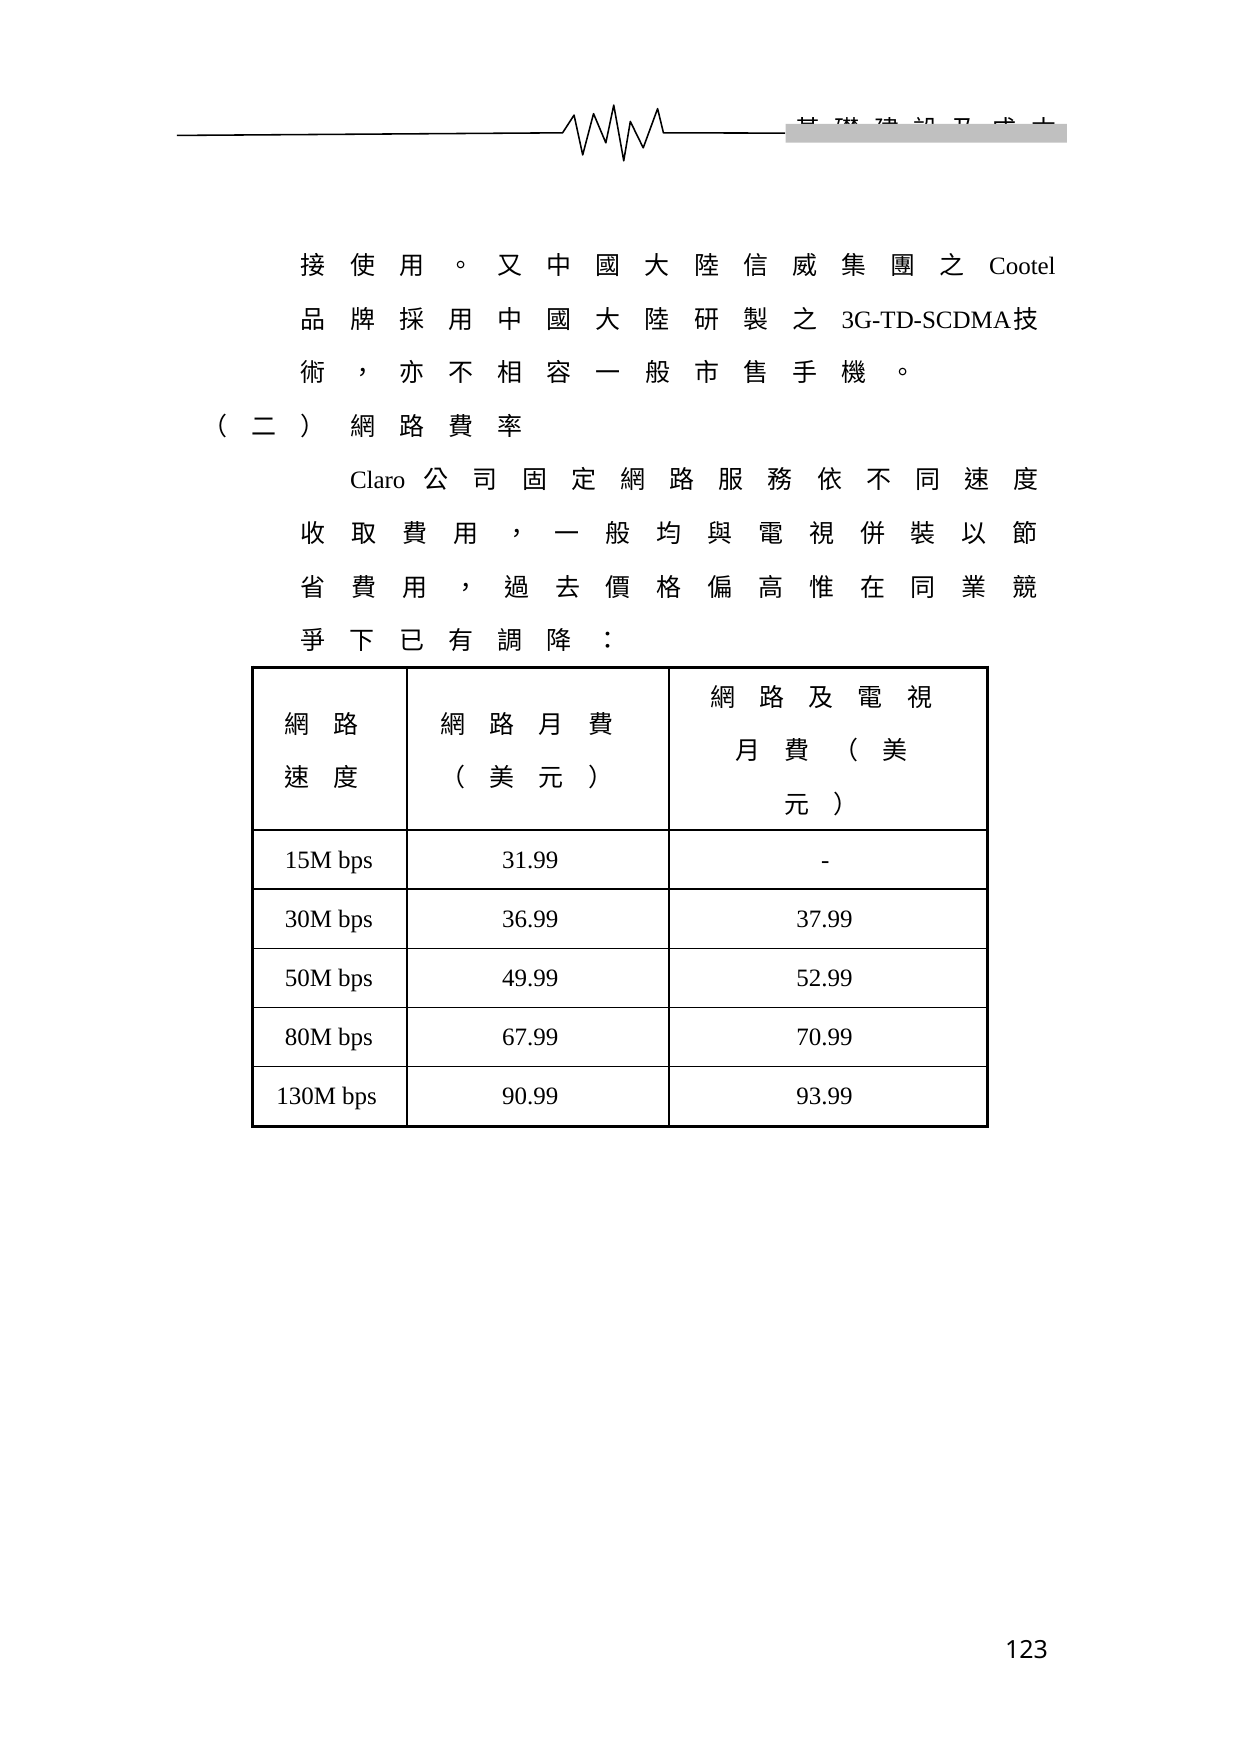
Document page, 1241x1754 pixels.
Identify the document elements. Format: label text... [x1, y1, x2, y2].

table_header 網路速度 [254, 669, 406, 829]
table_header 網路及電視月費（美元） [670, 669, 986, 829]
table_cell 50M bps [254, 949, 406, 1006]
table_cell 31.99 [408, 831, 668, 888]
table_cell 36.99 [408, 890, 668, 947]
table_cell 15M bps [254, 831, 406, 888]
table_cell - [670, 831, 986, 888]
table_cell 93.99 [670, 1067, 986, 1124]
text Claro公司固定網路服務依不同速度收取費用，一般均與電視併裝以節省費用，過去價格偏高惟在同業競爭下已有調降： [276, 451, 1063, 666]
table_header 網路月費（美元） [408, 669, 668, 829]
table_cell 67.99 [408, 1008, 668, 1066]
table_cell 130M bps [254, 1067, 406, 1124]
table_cell 52.99 [670, 949, 986, 1006]
table_cell 80M bps [254, 1008, 406, 1066]
table_cell 30M bps [254, 890, 406, 947]
table_cell 90.99 [408, 1067, 668, 1124]
table_cell 70.99 [670, 1008, 986, 1066]
text （二）網路費率 [202, 398, 1063, 451]
table_cell 49.99 [408, 949, 668, 1006]
table_cell 37.99 [670, 890, 986, 947]
text 接使用。又中國大陸信威集團之Cootel品牌採用中國大陸研製之3G-TD-SCDMA技術，亦不相容一般市售手機。 [276, 237, 1063, 398]
